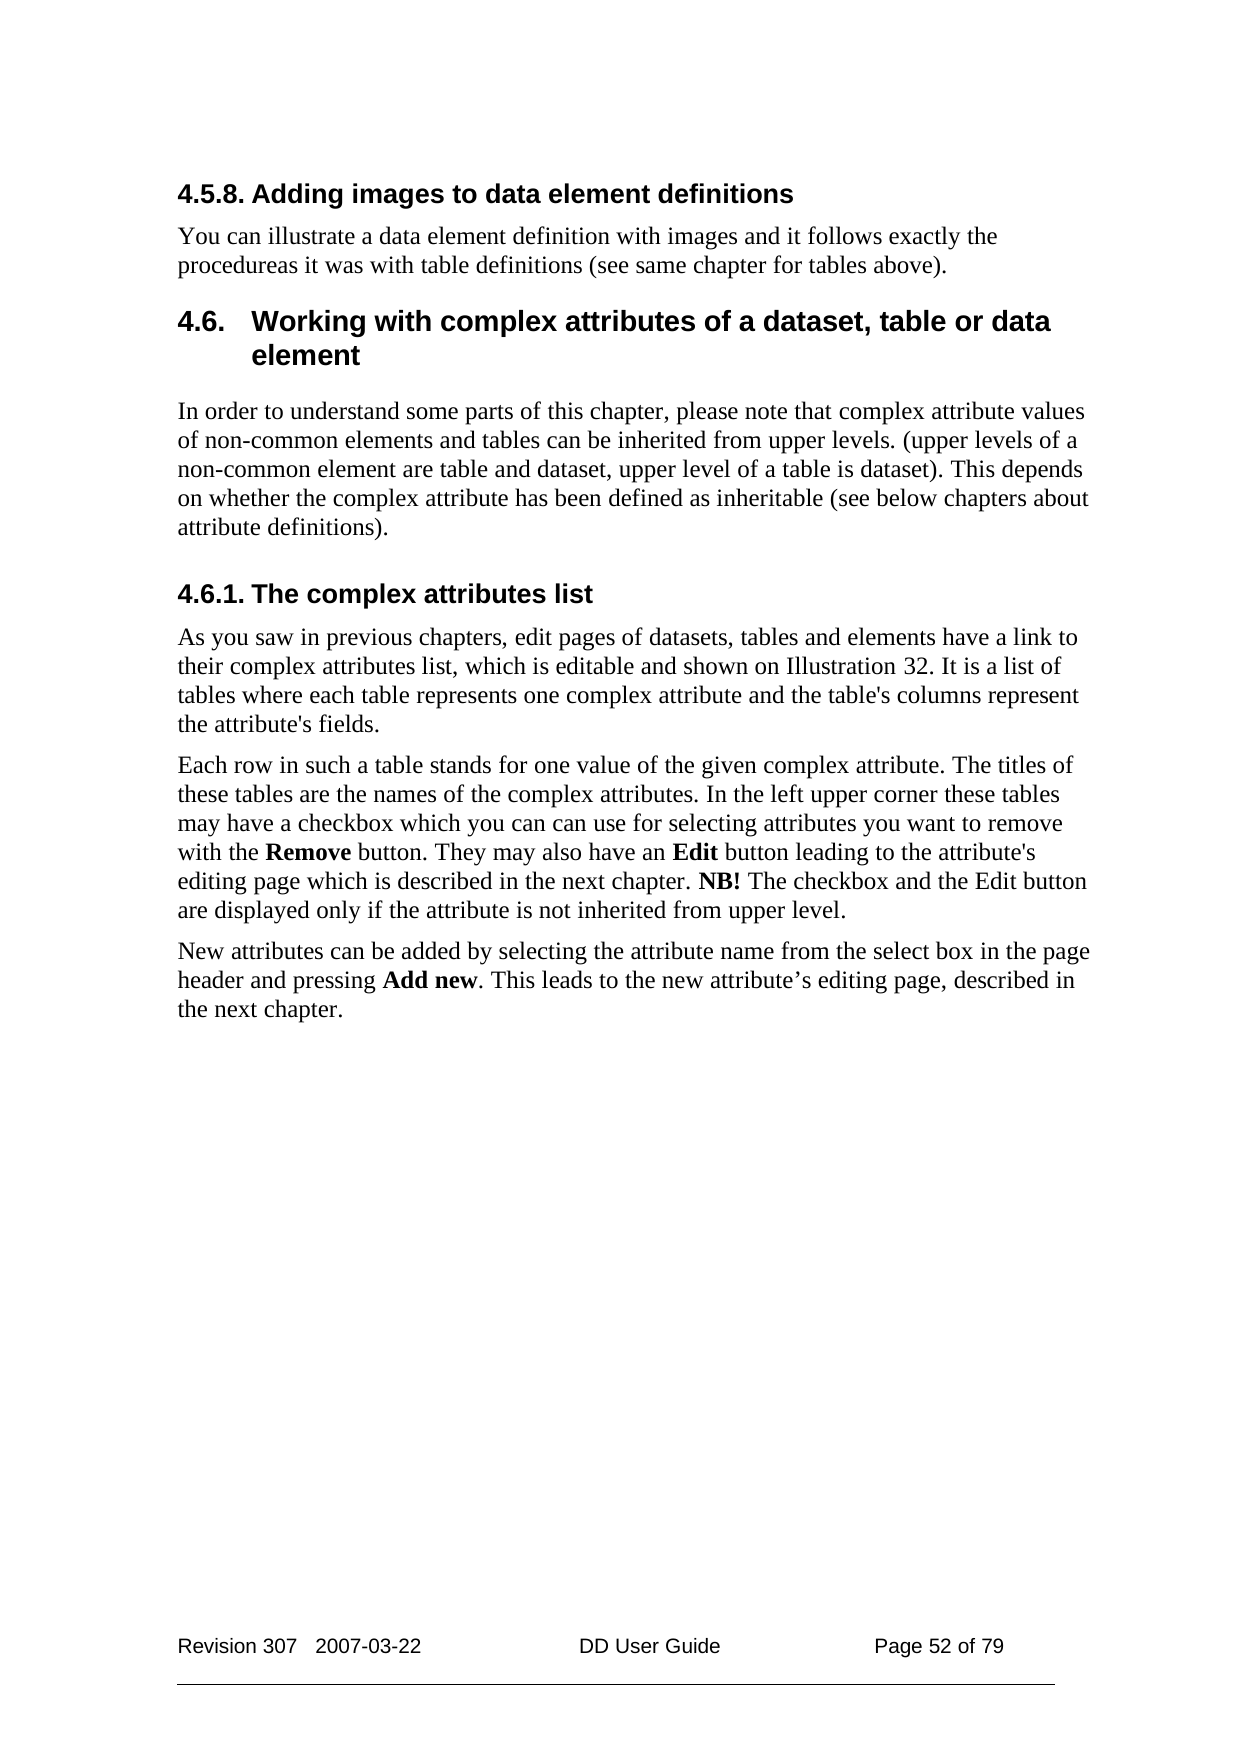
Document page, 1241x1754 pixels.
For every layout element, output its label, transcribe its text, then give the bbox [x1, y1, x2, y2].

subtitle Working with complex attributes of a dataset, table or data element [177, 304, 1092, 371]
text Each row in such a table stands for one value of the given complex attribute. The titles of these tables are the names of the complex attributes. In the left upper corner these tables may have a checkbox which you can can use for selecting attributes you want to remove with the Remove button. They may also have an Edit button leading to the attribute's editing page which is described in the next chapter. NB! The checkbox and the Edit button are displayed only if the attribute is not inherited from upper level. [177, 749, 1092, 924]
text New attributes can be added by selecting the attribute name from the select box in the page header and pressing Add new. This leads to the new attribute’s editing page, described in the next chapter. [177, 936, 1092, 1023]
text In order to understand some parts of this chapter, please note that complex attribute values of non-common elements and tables can be inherited from upper levels. (upper levels of a non-common element are table and dataset, upper level of a table is dataset). This depends on whether the complex attribute has been defined as inheritable (see below chapters about attribute definitions). [177, 396, 1092, 541]
subtitle The complex attributes list [177, 578, 1092, 609]
subtitle Adding images to data element definitions [177, 178, 1092, 209]
text As you saw in previous chapters, edit pages of datasets, tables and elements have a link to their complex attributes list, which is editable and shown on Illustration 32. It is a list of tables where each table represents one complex attribute and the table's columns represent the attribute's fields. [177, 622, 1092, 738]
text You can illustrate a data element definition with images and it follows exactly the procedureas it was with table definitions (see same chapter for tables above). [177, 221, 1092, 279]
